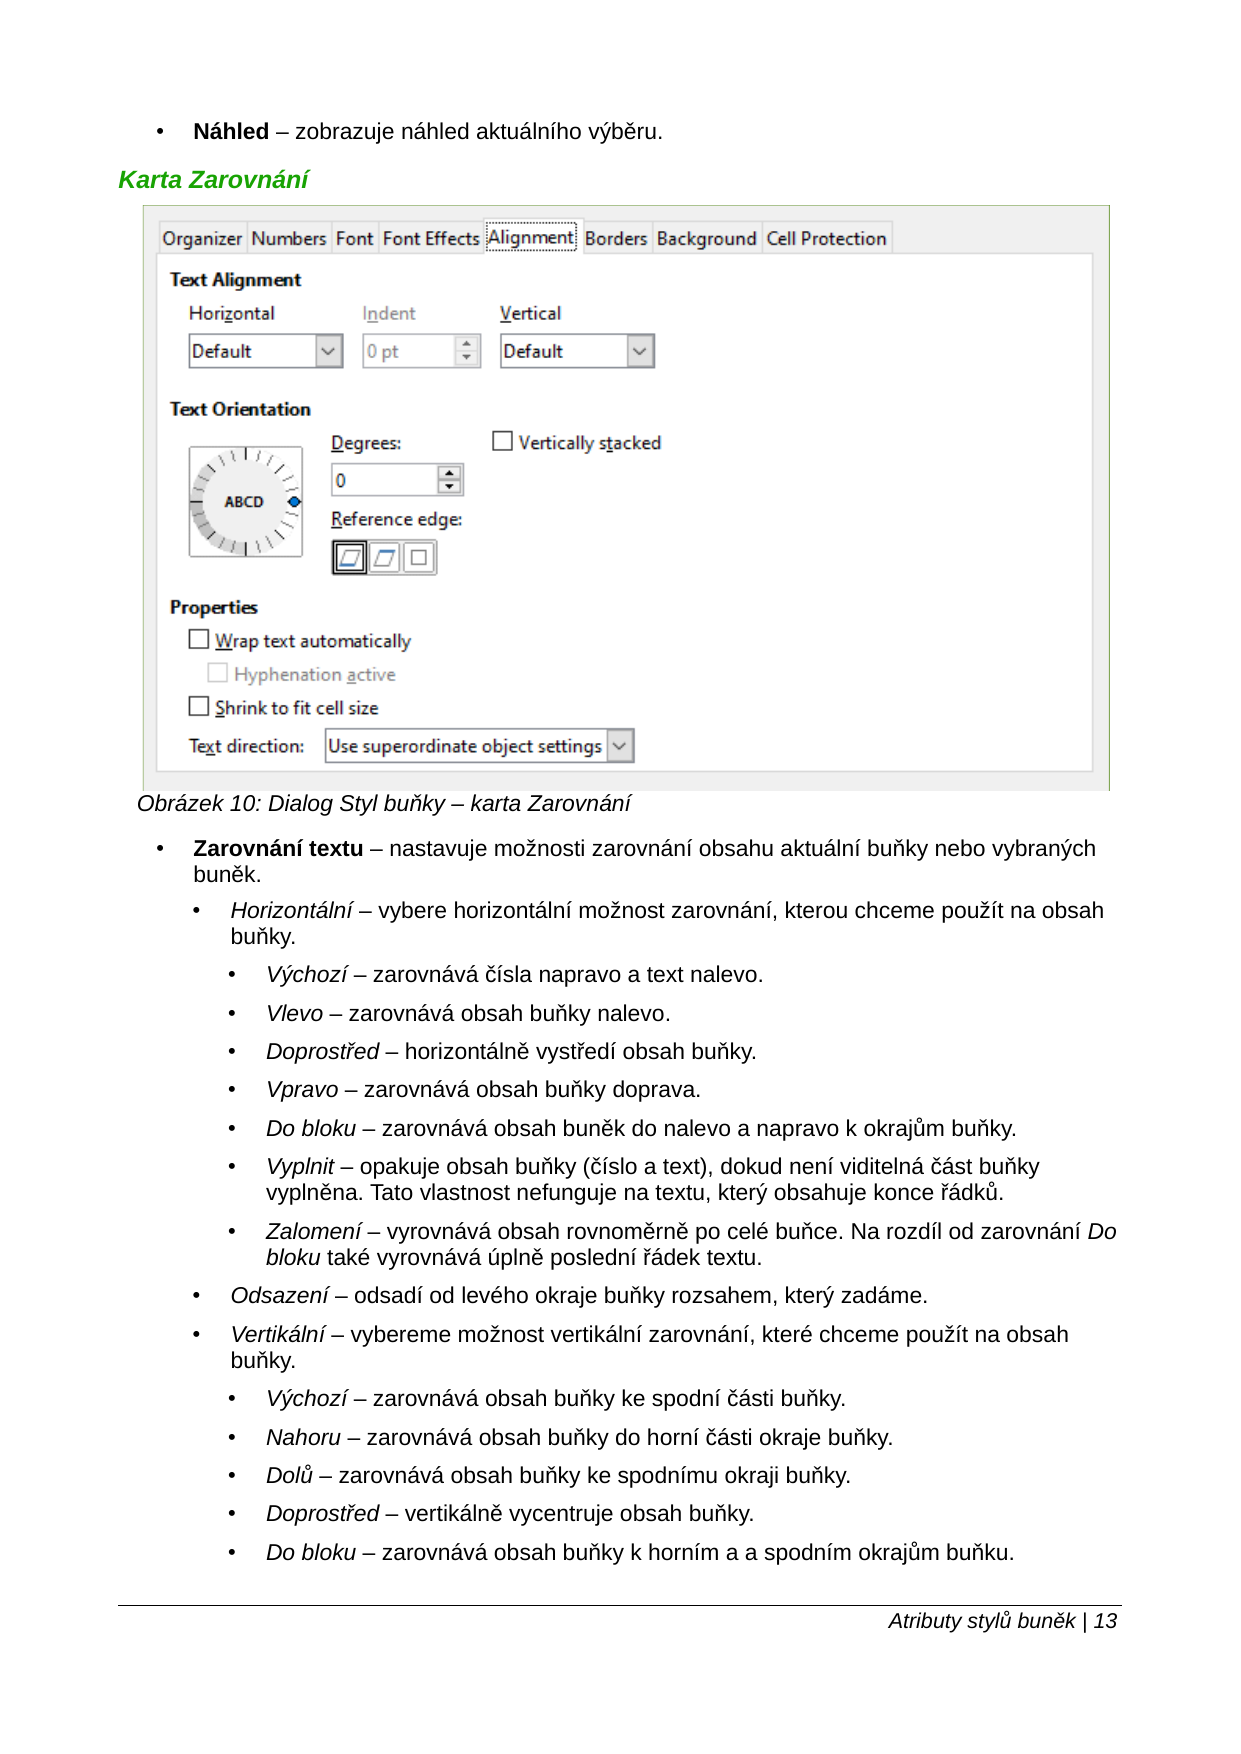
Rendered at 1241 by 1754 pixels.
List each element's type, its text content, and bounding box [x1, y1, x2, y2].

list Do bloku – zarovnává obsah buněk do nalevo a napravo k okrajům buňky. [228, 1114, 1122, 1141]
list Do bloku – zarovnává obsah buňky k horním a a spodním okrajům buňku. [228, 1539, 1122, 1565]
list Nahoru – zarovnává obsah buňky do horní části okraje buňky. [228, 1424, 1122, 1450]
list Vyplnit – opakuje obsah buňky (číslo a text), dokud není viditelná část buňky vyplněna. Tato vlastnost nefunguje na textu, který obsahuje konce řádků. [228, 1153, 1122, 1206]
list Vpravo – zarovnává obsah buňky doprava. [228, 1076, 1122, 1103]
text Obrázek 10: Dialog Styl buňky – karta Zarovnání [137, 791, 1104, 817]
list Výchozí – zarovnává obsah buňky ke spodní části buňky. [228, 1385, 1122, 1412]
list Odsazení – odsadí od levého okraje buňky rozsahem, který zadáme. [192, 1282, 1122, 1309]
list Vertikální – vybereme možnost vertikální zarovnání, které chceme použít na obsah buňky. [192, 1321, 1122, 1373]
list Výchozí – zarovnává čísla napravo a text nalevo. [228, 961, 1122, 988]
list Dolů – zarovnává obsah buňky ke spodnímu okraji buňky. [228, 1462, 1122, 1488]
subtitle Karta Zarovnání [118, 165, 1122, 194]
list Horizontální – vybere horizontální možnost zarovnání, kterou chceme použít na obsah buňky. [192, 897, 1122, 949]
list Doprostřed – horizontálně vystředí obsah buňky. [228, 1038, 1122, 1064]
list Zarovnání textu – nastavuje možnosti zarovnání obsahu aktuální buňky nebo vybraných buněk. [156, 835, 1122, 888]
list Náhled – zobrazuje náhled aktuálního výběru. [156, 118, 1122, 144]
list Doprostřed – vertikálně vycentruje obsah buňky. [228, 1500, 1122, 1527]
list Vlevo – zarovnává obsah buňky nalevo. [228, 999, 1122, 1026]
list Zalomení – vyrovnává obsah rovnoměrně po celé buňce. Na rozdíl od zarovnání Do bloku také vyrovnává úplně poslední řádek textu. [228, 1218, 1122, 1270]
picture [142, 205, 1110, 791]
